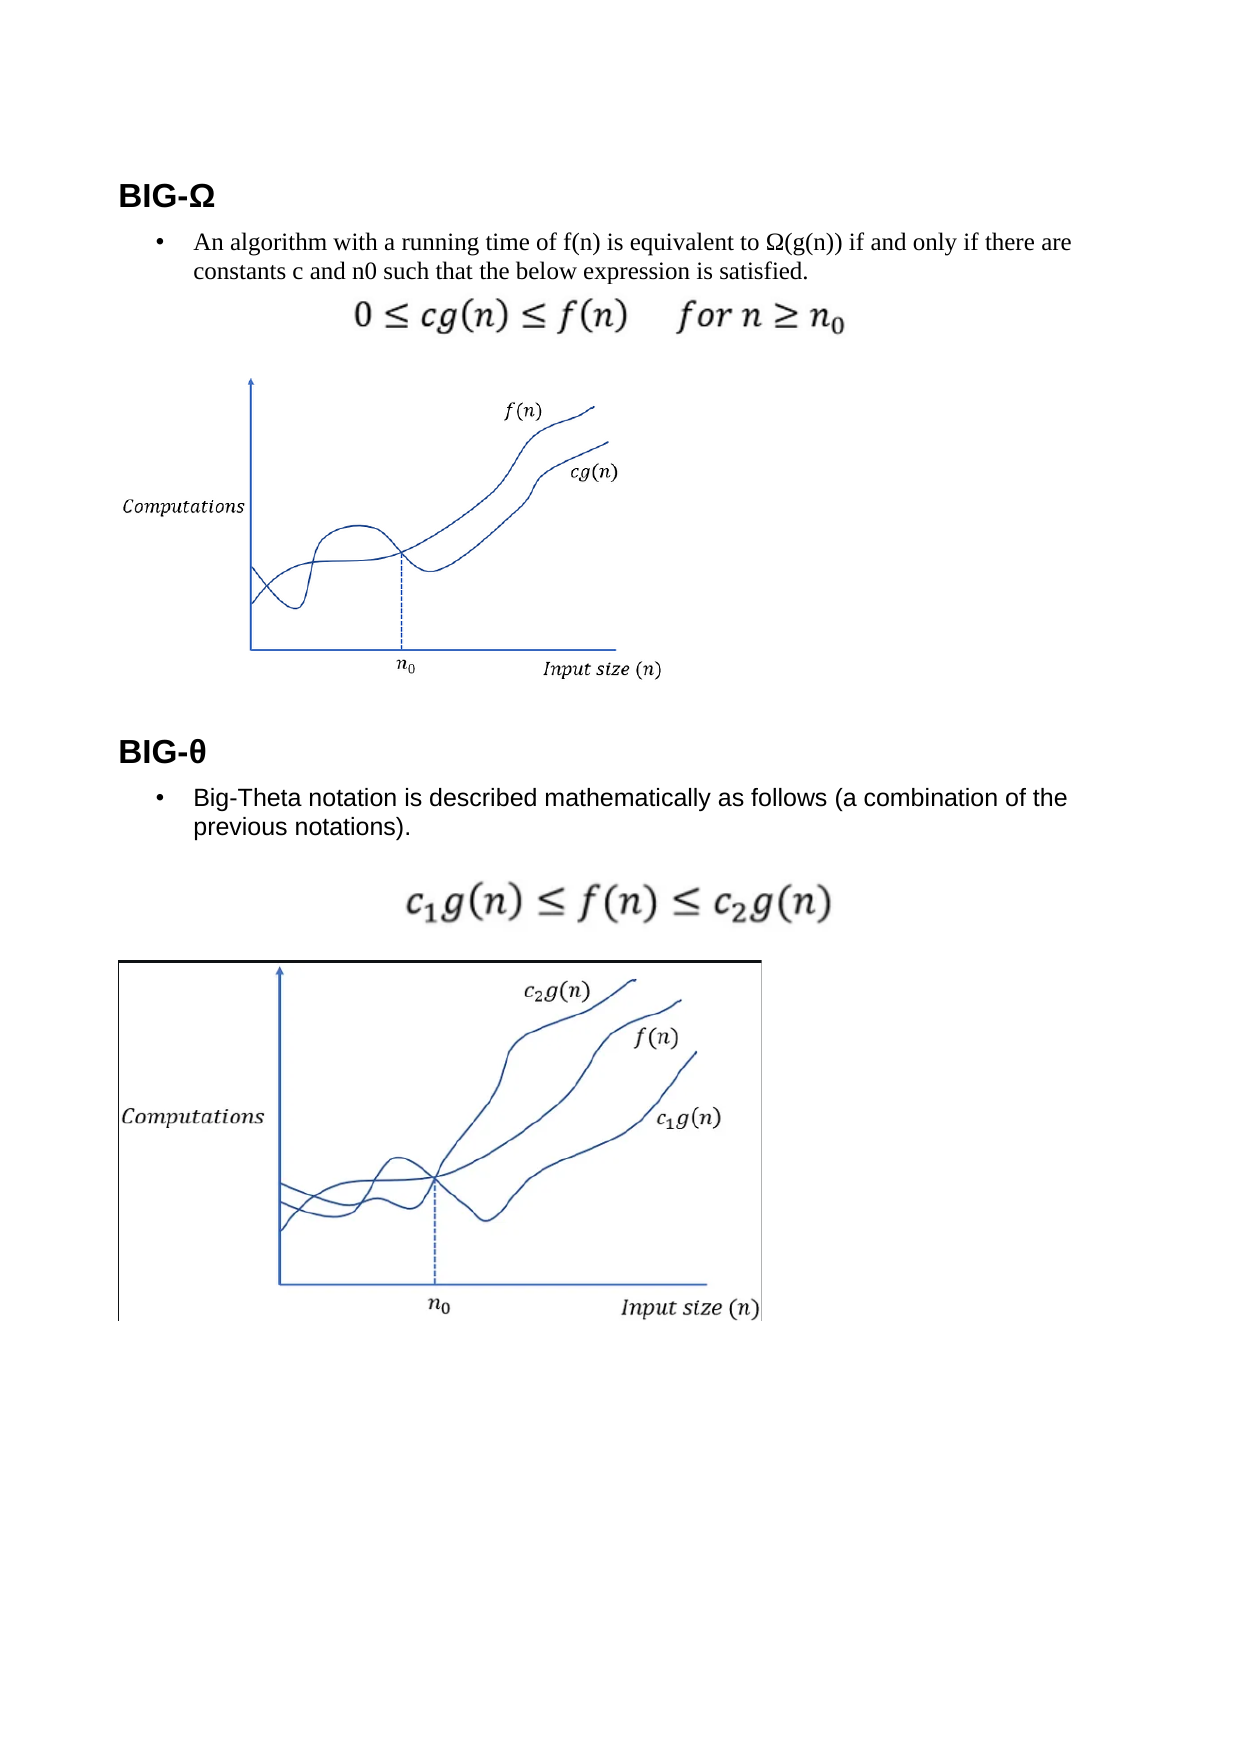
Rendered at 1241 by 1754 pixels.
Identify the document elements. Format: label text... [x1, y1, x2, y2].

picture [118, 960, 762, 1321]
list An algorithm with a running time of f(n) is equivalent to Ω(g(n)) if and only if there are constants c and n0 such that the below expression is satisfied. [156, 227, 1122, 284]
subtitle BIG-Ω [118, 176, 1122, 215]
list Big-Theta notation is described mathematically as follows (a combination of the previous notations). [156, 783, 1122, 840]
picture [118, 378, 663, 683]
subtitle BIG-θ [118, 732, 1122, 770]
picture [383, 869, 857, 932]
picture [118, 284, 1123, 350]
